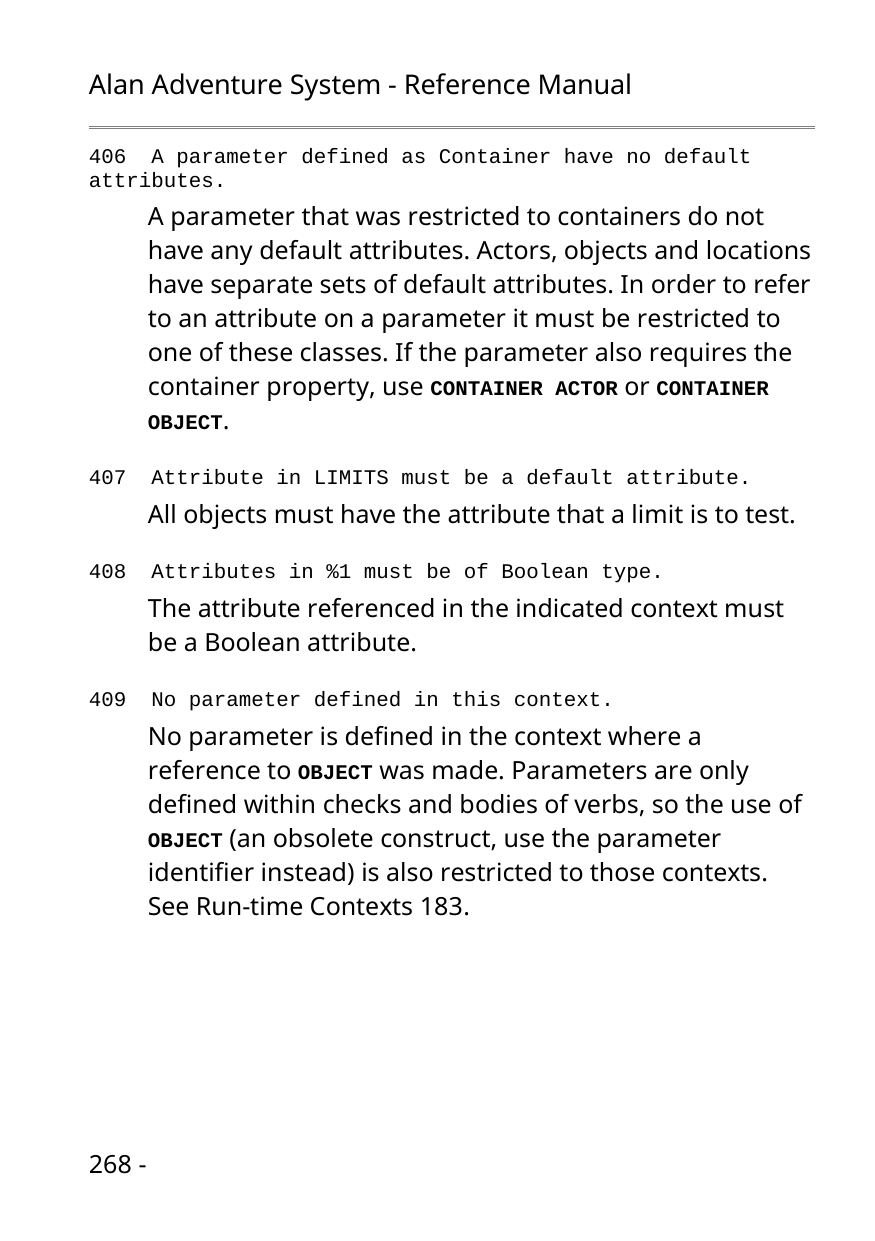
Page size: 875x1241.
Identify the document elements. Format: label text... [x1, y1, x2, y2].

text All objects must have the attribute that a limit is to test. [148, 497, 815, 531]
text 409 No parameter defined in this context. [88, 689, 815, 713]
text 406 A parameter defined as Container have no default attributes. [88, 146, 815, 193]
text The attribute referenced in the indicated context must be a Boolean at­tribute. [148, 591, 815, 659]
text 408 Attributes in %1 must be of Boolean type. [88, 561, 815, 585]
text A parameter that was restricted to containers do not have any default attributes. Actors, objects and locations have separate sets of default attributes. In order to refer to an attribute on a parameter it must be re­stricted to one of these classes. If the parameter also requires the con­tainer property, use CONTAINER ACTOR or CONTAINER OBJECT. [148, 199, 815, 437]
text 407 Attribute in LIMITS must be a default attribute. [88, 467, 815, 491]
text No parameter is defined in the context where a reference to OBJECT was made. Parameters are only defined within checks and bodies of verbs, so the use of OBJECT (an obsolete construct, use the parameter identifier instead) is also restricted to those contexts. See Run-time Contexts 142. [148, 719, 815, 923]
